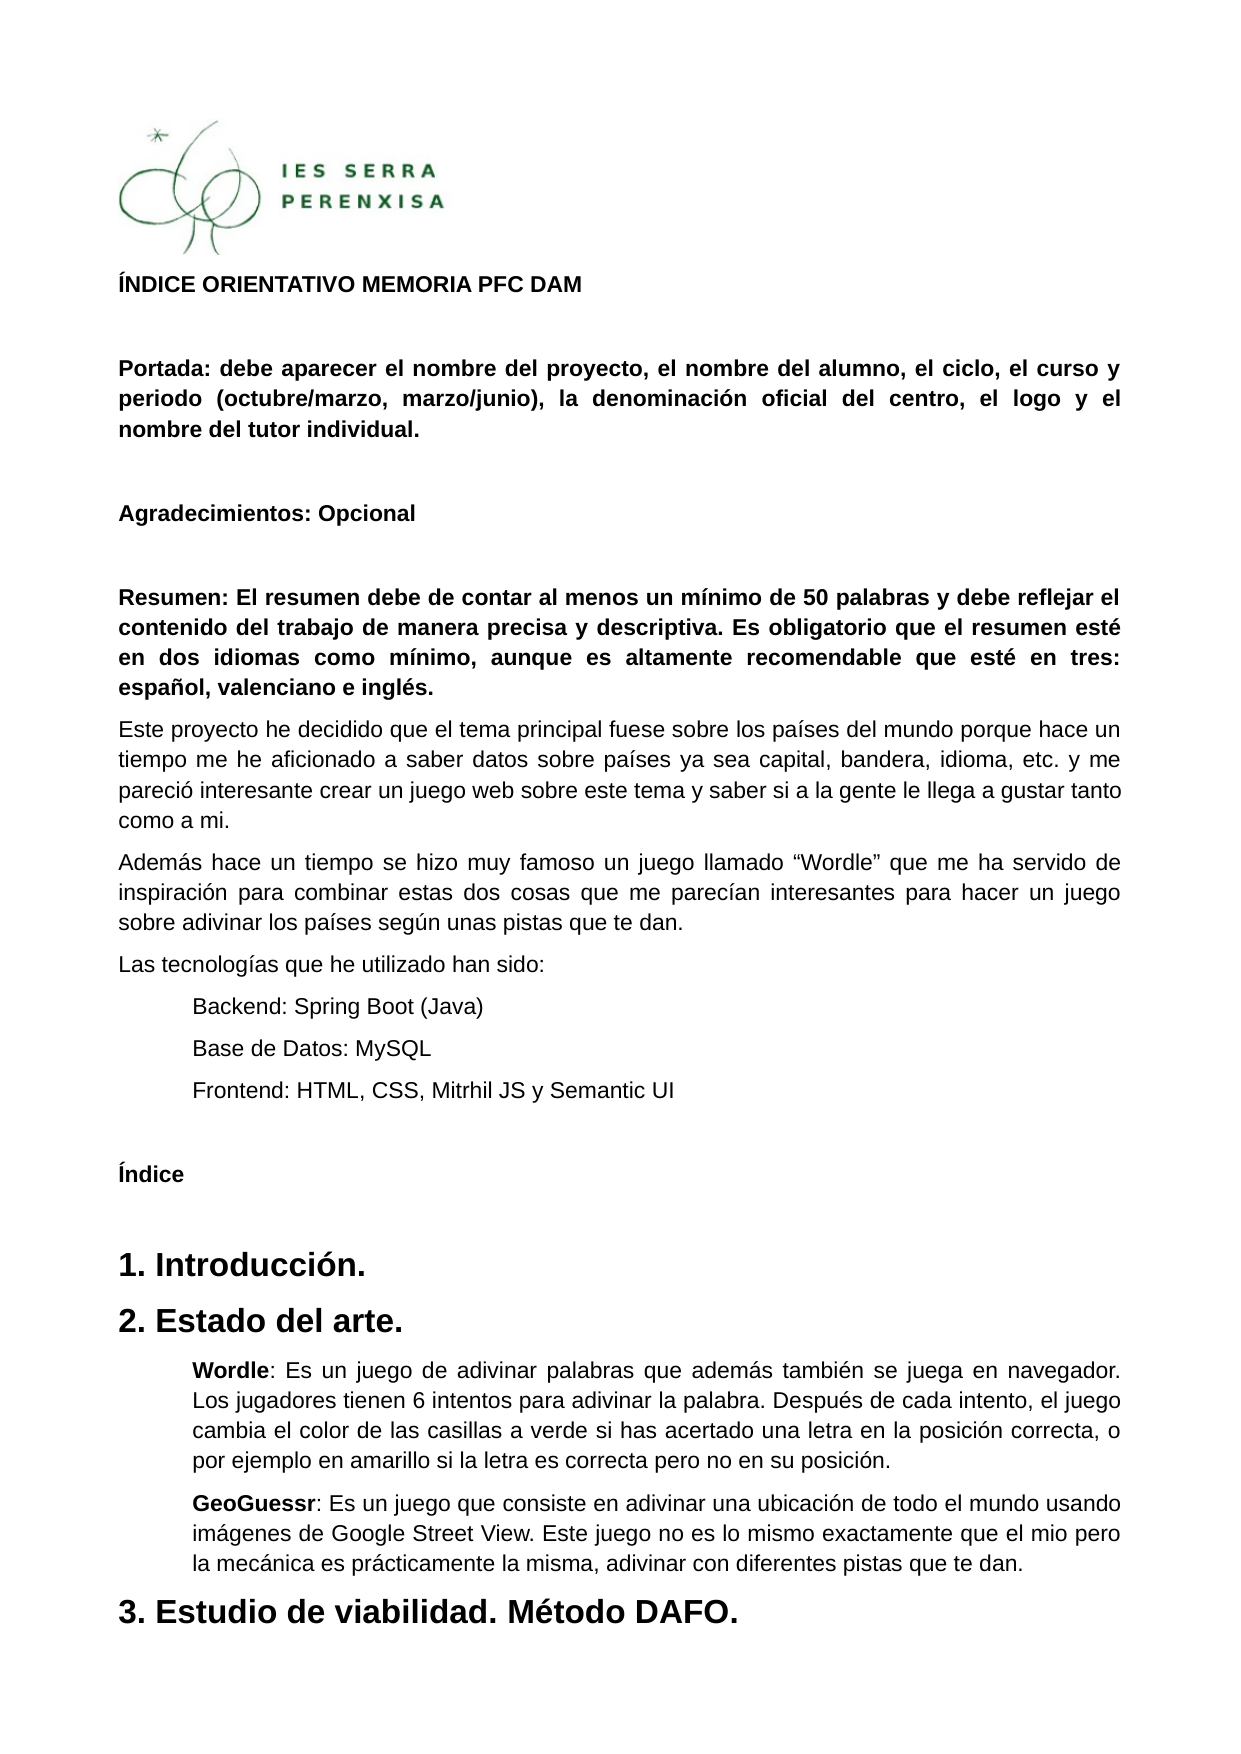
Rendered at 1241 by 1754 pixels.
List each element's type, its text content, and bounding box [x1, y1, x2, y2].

text Resumen: El resumen debe de contar al menos un mínimo de 50 palabras y debe reflejar el contenido del trabajo de manera precisa y descriptiva. Es obligatorio que el resumen esté en dos idiomas como mínimo, aunque es altamente recomendable que esté en tres: español, valenciano e inglés. [118, 583, 1122, 701]
list Backend: Spring Boot (Java) [162, 993, 1122, 1019]
text Índice [118, 1161, 1122, 1187]
text Frontend: HTML, CSS, Mitrhil JS y Semantic UI [118, 1077, 1122, 1103]
text 2. Estado del arte. [118, 1301, 1122, 1339]
text Agradecimientos: Opcional [118, 499, 1122, 526]
list GeoGuessr: Es un juego que consiste en adivinar una ubicación de todo el mundo usando imágenes de Google Street View. Este juego no es lo mismo exactamente que el mio pero la mecánica es prácticamente la misma, adivinar con diferentes pistas que te dan. [162, 1489, 1122, 1576]
text Las tecnologías que he utilizado han sido: [118, 951, 1122, 977]
text ÍNDICE ORIENTATIVO MEMORIA PFC DAM [118, 271, 1122, 298]
list Base de Datos: MySQL [162, 1035, 1122, 1061]
text Este proyecto he decidido que el tema principal fuese sobre los países del mundo porque hace un tiempo me he aficionado a saber datos sobre países ya sea capital, bandera, idioma, etc. y me pareció interesante crear un juego web sobre este tema y saber si a la gente le llega a gustar tanto como a mi. [118, 716, 1122, 833]
list Wordle: Es un juego de adivinar palabras que además también se juega en navegador. Los jugadores tienen 6 intentos para adivinar la palabra. Después de cada intento, el juego cambia el color de las casillas a verde si has acertado una letra en la posición correcta, o por ejemplo en amarillo si la letra es correcta pero no en su posición. [162, 1357, 1122, 1474]
picture [118, 118, 454, 256]
text Portada: debe aparecer el nombre del proyecto, el nombre del alumno, el ciclo, el curso y periodo (octubre/marzo, marzo/junio), la denominación oficial del centro, el logo y el nombre del tutor individual. [118, 355, 1122, 442]
text 3. Estudio de viabilidad. Método DAFO. [118, 1592, 1122, 1630]
text Además hace un tiempo se hizo muy famoso un juego llamado “Wordle” que me ha servido de inspiración para combinar estas dos cosas que me parecían interesantes para hacer un juego sobre adivinar los países según unas pistas que te dan. [118, 849, 1122, 936]
text 1. Introducción. [118, 1245, 1122, 1283]
